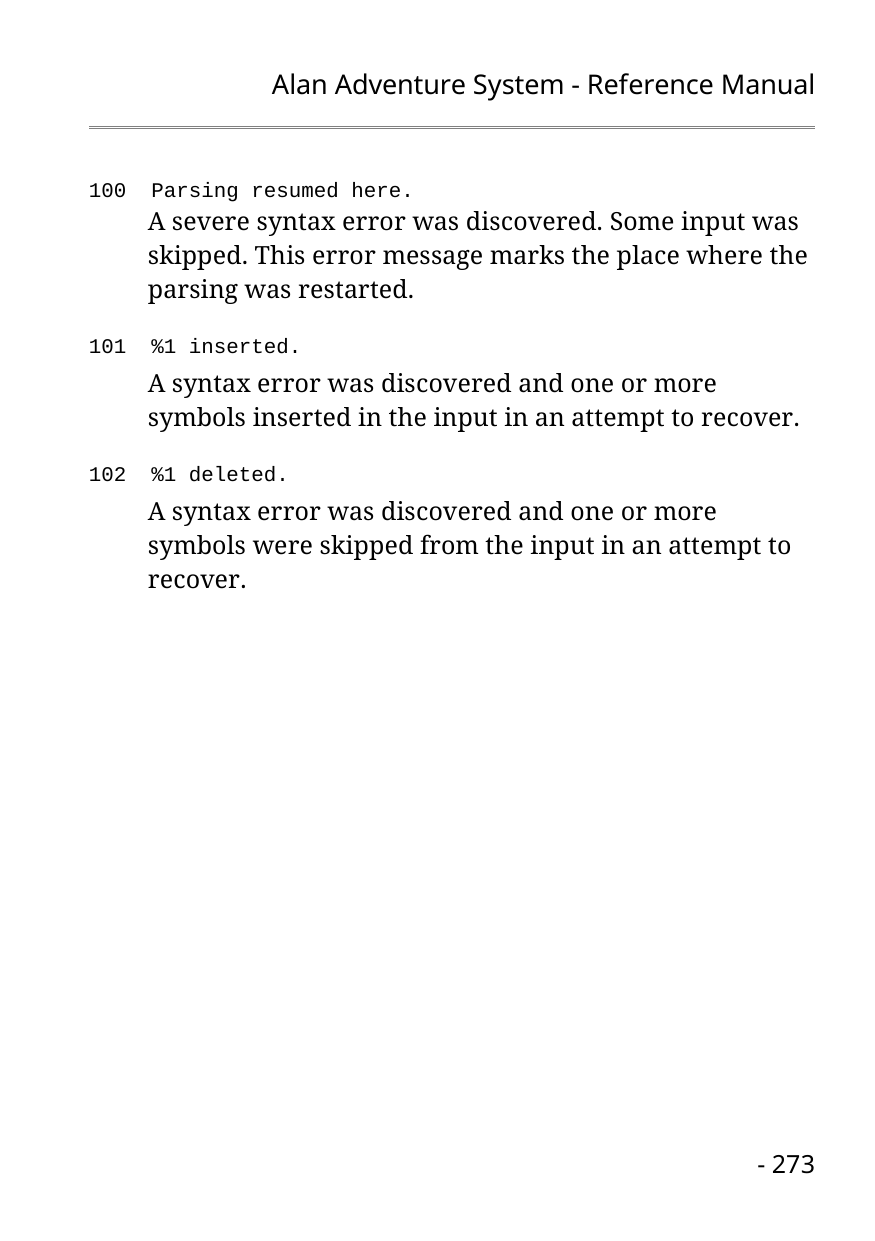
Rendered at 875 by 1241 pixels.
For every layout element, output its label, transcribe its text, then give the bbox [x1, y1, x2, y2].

text 102 %1 deleted. [88, 464, 815, 488]
text 101 %1 inserted. [88, 336, 815, 360]
text 100 Parsing resumed here. [88, 180, 815, 204]
text A syntax error was discovered and one or more symbols were skipped from the input in an attempt to recover. [148, 494, 815, 596]
text A syntax error was discovered and one or more symbols inserted in the input in an attempt to recover. [148, 366, 815, 434]
text A severe syntax error was discovered. Some input was skipped. This error message marks the place where the parsing was restarted. [148, 204, 815, 306]
